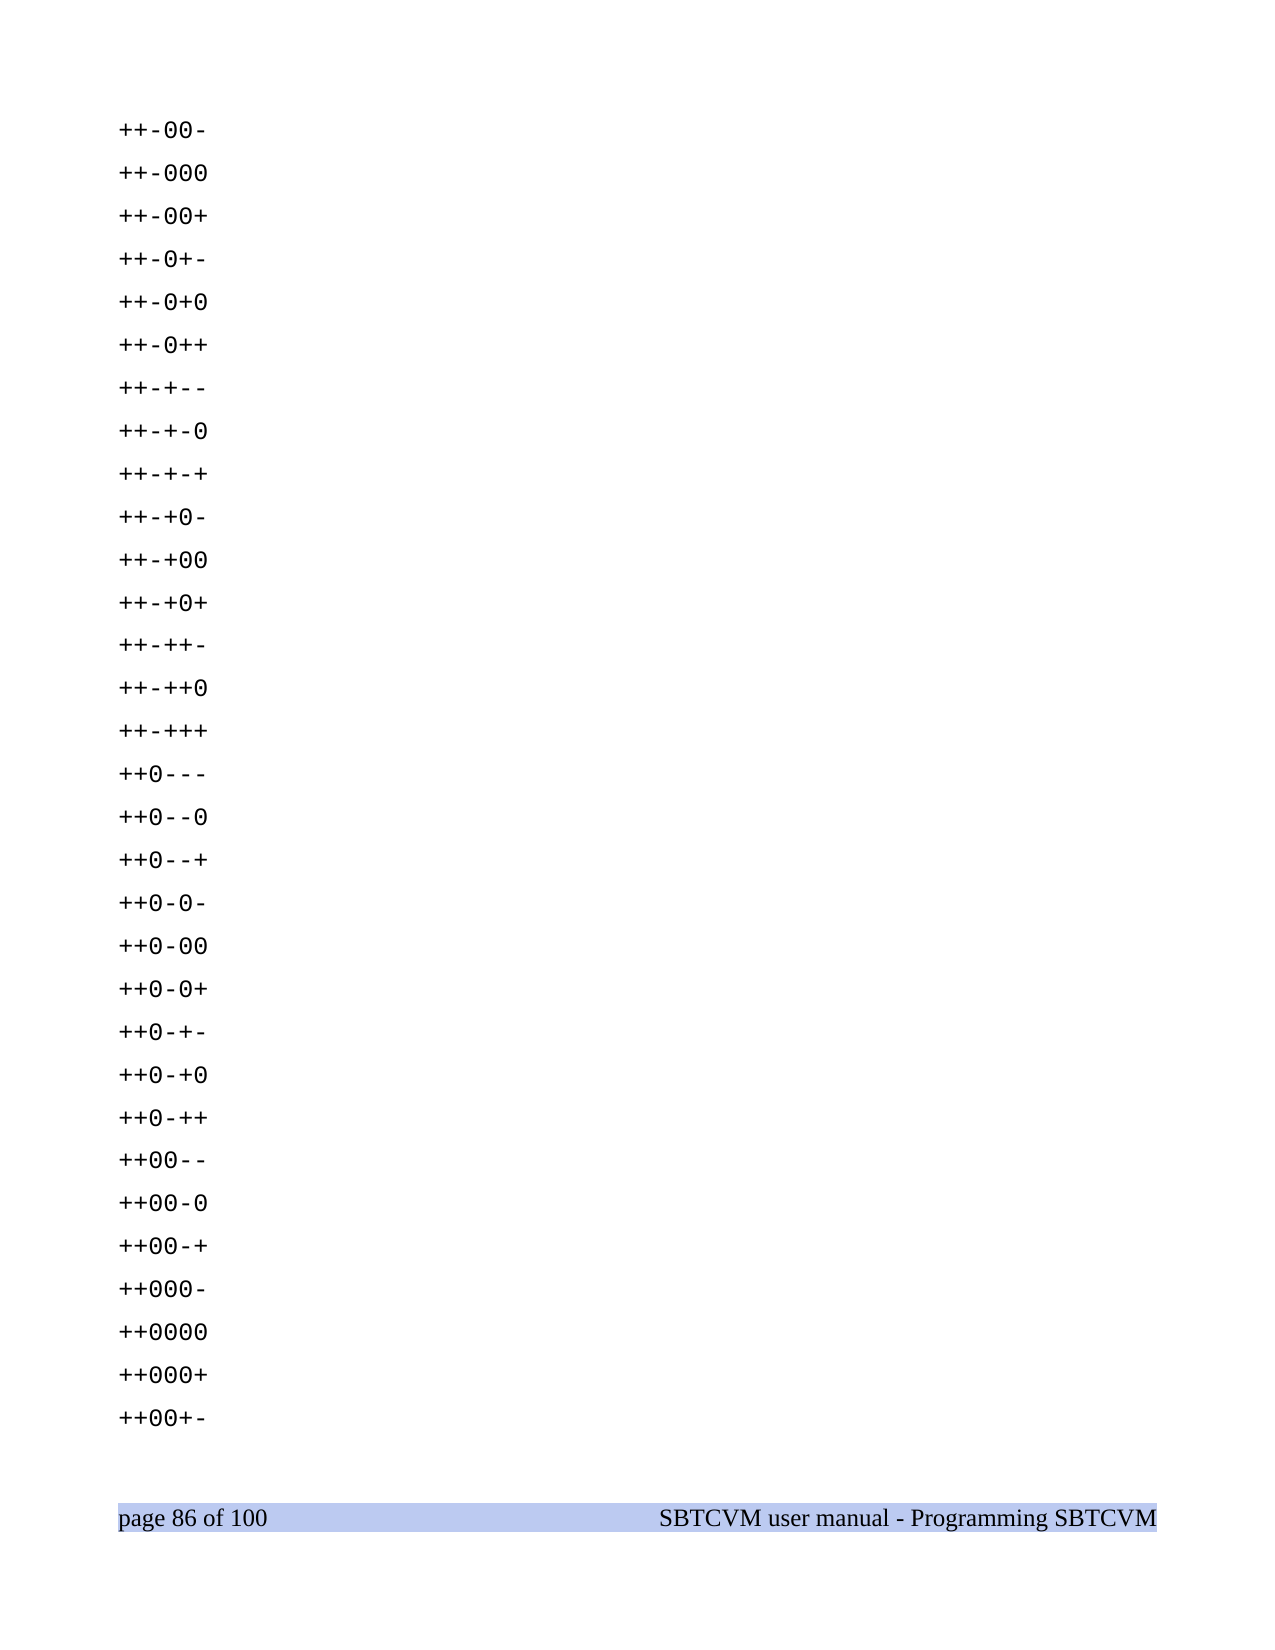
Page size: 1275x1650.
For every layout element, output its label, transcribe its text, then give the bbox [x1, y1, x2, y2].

text ++-++- [118, 633, 1157, 661]
text ++-+-- [118, 376, 1157, 404]
text ++00-+ [118, 1234, 1157, 1262]
text ++0-+0 [118, 1062, 1157, 1091]
text ++-0+- [118, 247, 1157, 275]
text ++-++0 [118, 676, 1157, 704]
text ++-+++ [118, 719, 1157, 747]
text ++000+ [118, 1363, 1157, 1391]
text ++00-0 [118, 1191, 1157, 1219]
text ++-+0- [118, 504, 1157, 533]
text ++-0+0 [118, 290, 1157, 318]
text ++0-0+ [118, 976, 1157, 1005]
text ++0000 [118, 1320, 1157, 1348]
text ++0--+ [118, 848, 1157, 876]
text ++00-- [118, 1148, 1157, 1176]
text ++-00+ [118, 204, 1157, 232]
text ++0--0 [118, 805, 1157, 833]
text ++-+00 [118, 547, 1157, 576]
text ++0-0- [118, 891, 1157, 919]
text ++-000 [118, 161, 1157, 189]
text ++0-+- [118, 1019, 1157, 1048]
text ++00+- [118, 1406, 1157, 1434]
text ++000- [118, 1277, 1157, 1305]
text ++-00- [118, 118, 1157, 146]
text ++-+-0 [118, 418, 1157, 447]
text ++-0++ [118, 333, 1157, 361]
text ++0-00 [118, 933, 1157, 962]
text ++-+0+ [118, 590, 1157, 618]
text ++0--- [118, 762, 1157, 790]
text ++0-++ [118, 1105, 1157, 1133]
text ++-+-+ [118, 461, 1157, 490]
